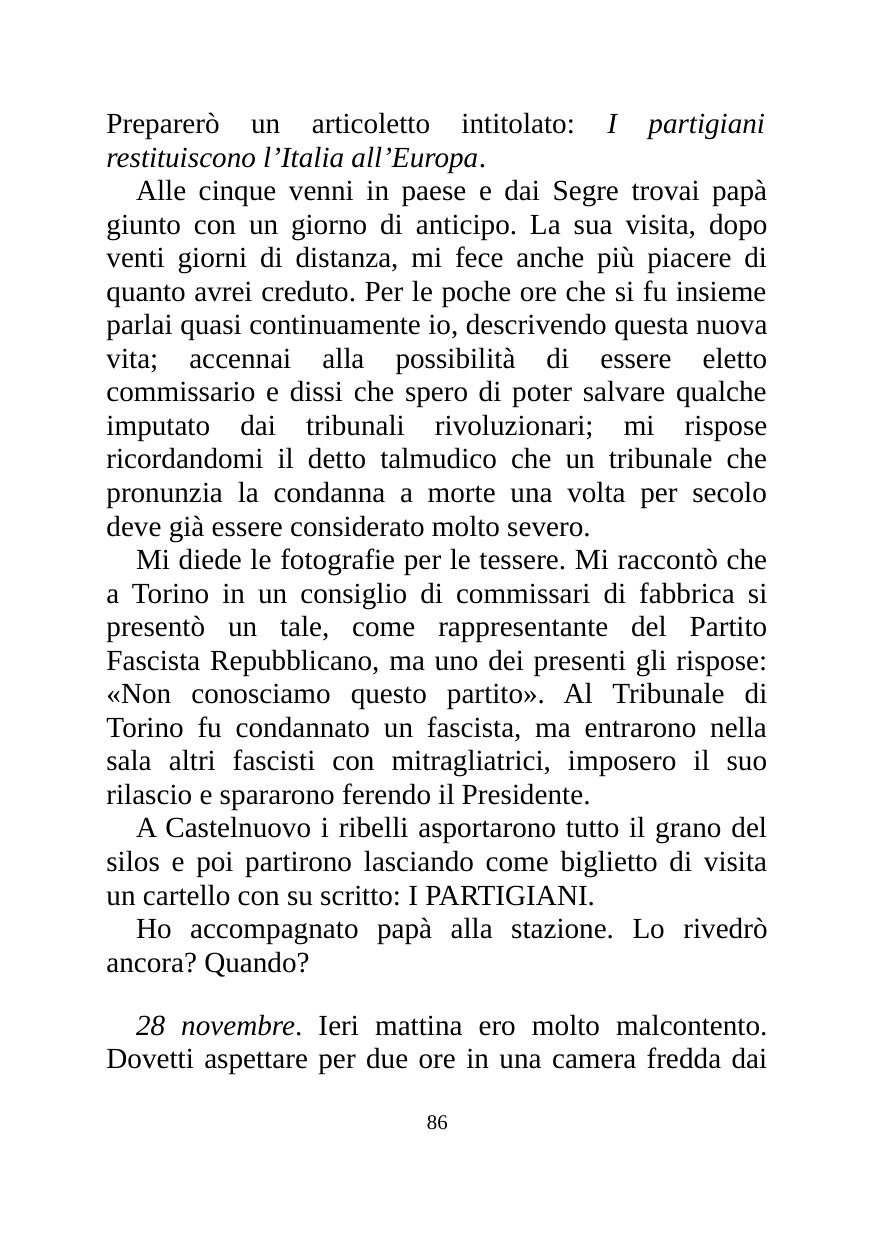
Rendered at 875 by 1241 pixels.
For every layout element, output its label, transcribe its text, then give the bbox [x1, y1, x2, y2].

text 28 novembre. Ieri mattina ero molto malcontento. Dovetti aspettare per due ore in una camera fredda dai [106, 1008, 768, 1075]
text A Castelnuovo i ribelli asportarono tutto il grano del silos e poi partirono lasciando come biglietto di visita un cartello con su scritto: I PARTIGIANI. [106, 811, 768, 911]
text Alle cinque venni in paese e dai Segre trovai papà giunto con un giorno di anticipo. La sua visita, dopo venti giorni di distanza, mi fece anche più piacere di quanto avrei creduto. Per le poche ore che si fu insieme parlai quasi continuamente io, descrivendo questa nuova vita; accennai alla possibilità di essere eletto commissario e dissi che spero di poter salvare qualche imputato dai tribunali rivoluzionari; mi rispose ricordandomi il detto talmudico che un tribunale che pronunzia la condanna a morte una volta per secolo deve già essere considerato molto severo. [106, 173, 768, 542]
text Ho accompagnato papà alla stazione. Lo rivedrò ancora? Quando? [106, 911, 768, 978]
text Mi diede le fotografie per le tessere. Mi raccontò che a Torino in un consiglio di commissari di fabbrica si presentò un tale, come rappresentante del Partito Fascista Repubblicano, ma uno dei presenti gli rispose: «Non conosciamo questo partito». Al Tribunale di Torino fu condannato un fascista, ma entrarono nella sala altri fascisti con mitragliatrici, imposero il suo rilascio e spararono ferendo il Presidente. [106, 542, 768, 811]
text Preparerò un articoletto intitolato: I partigiani restituiscono l’Italia all’Europa. [106, 106, 768, 173]
